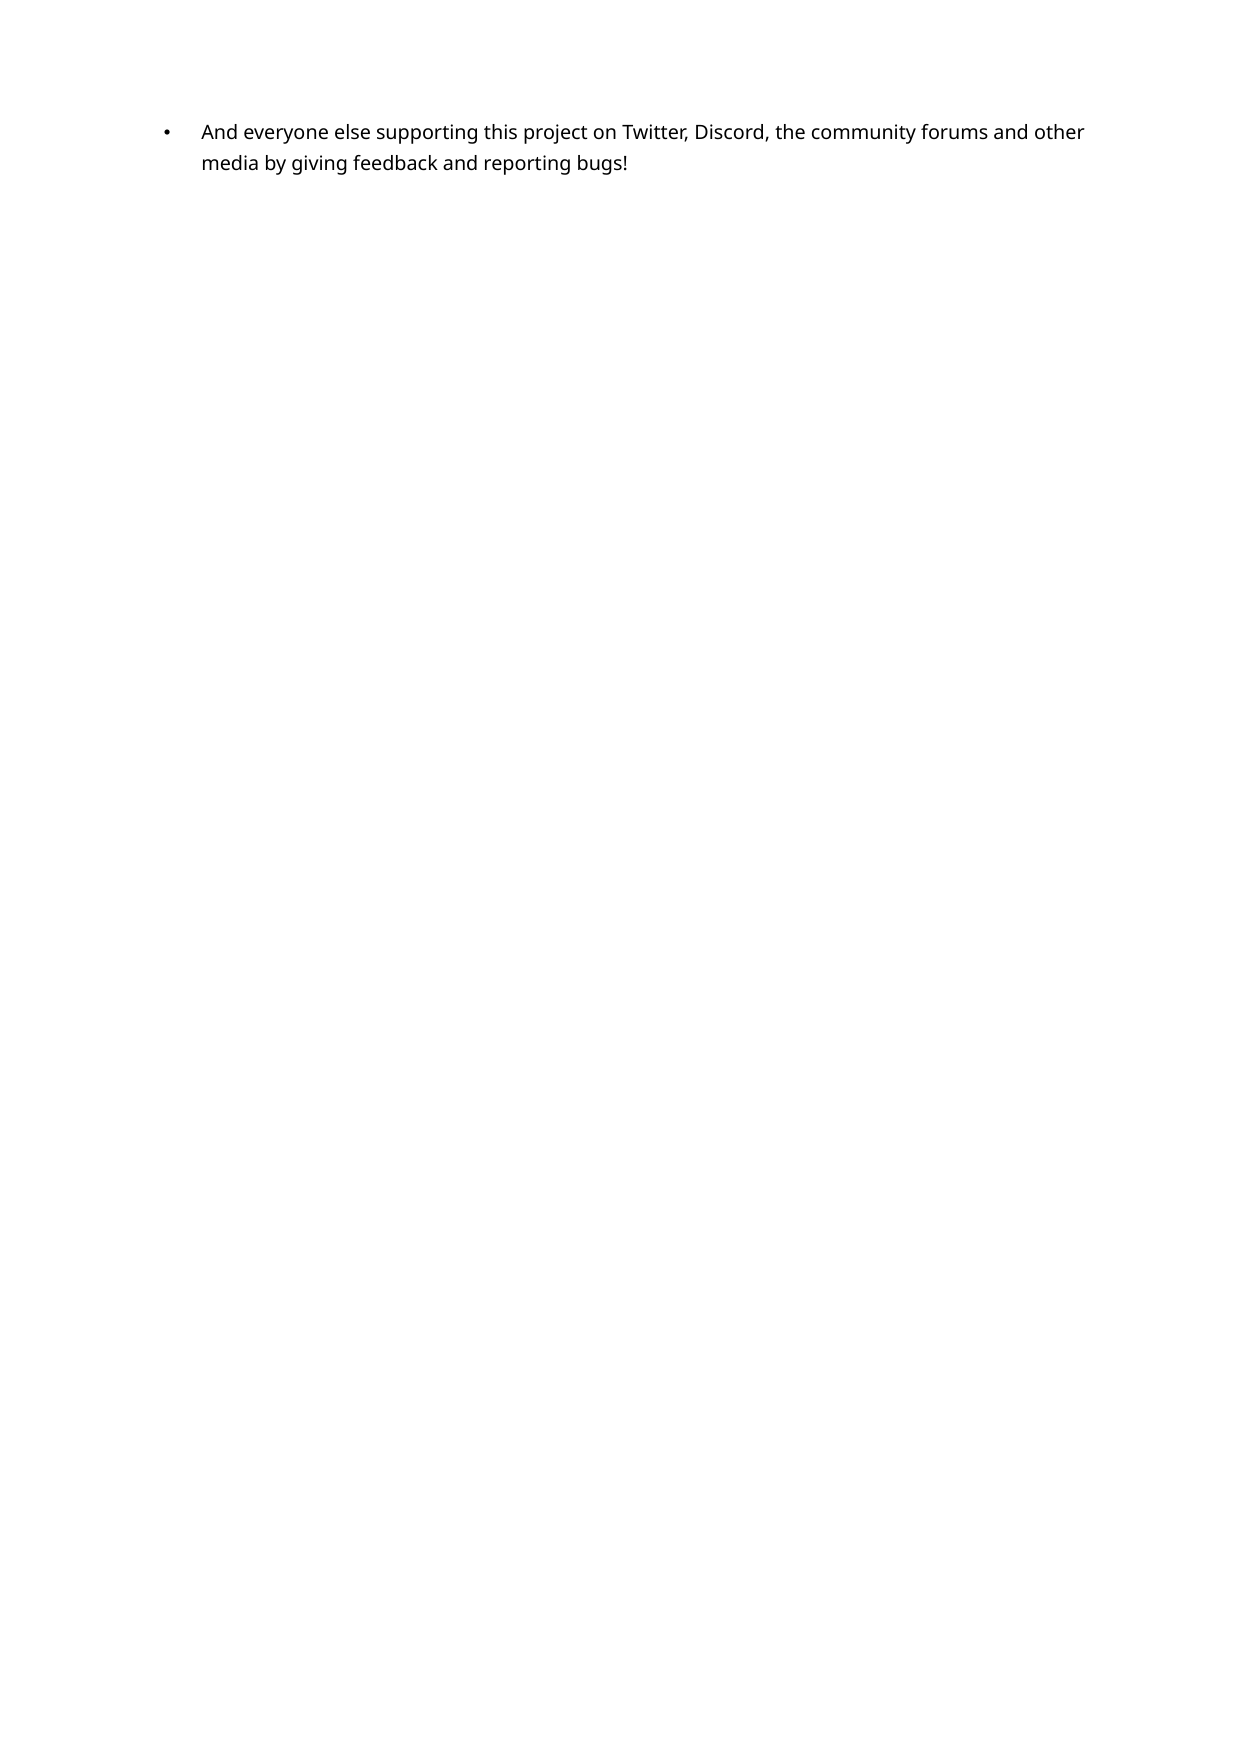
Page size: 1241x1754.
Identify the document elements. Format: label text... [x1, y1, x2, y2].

list And everyone else supporting this project on Twitter, Discord, the community forums and other media by giving feedback and reporting bugs! [163, 118, 1122, 176]
